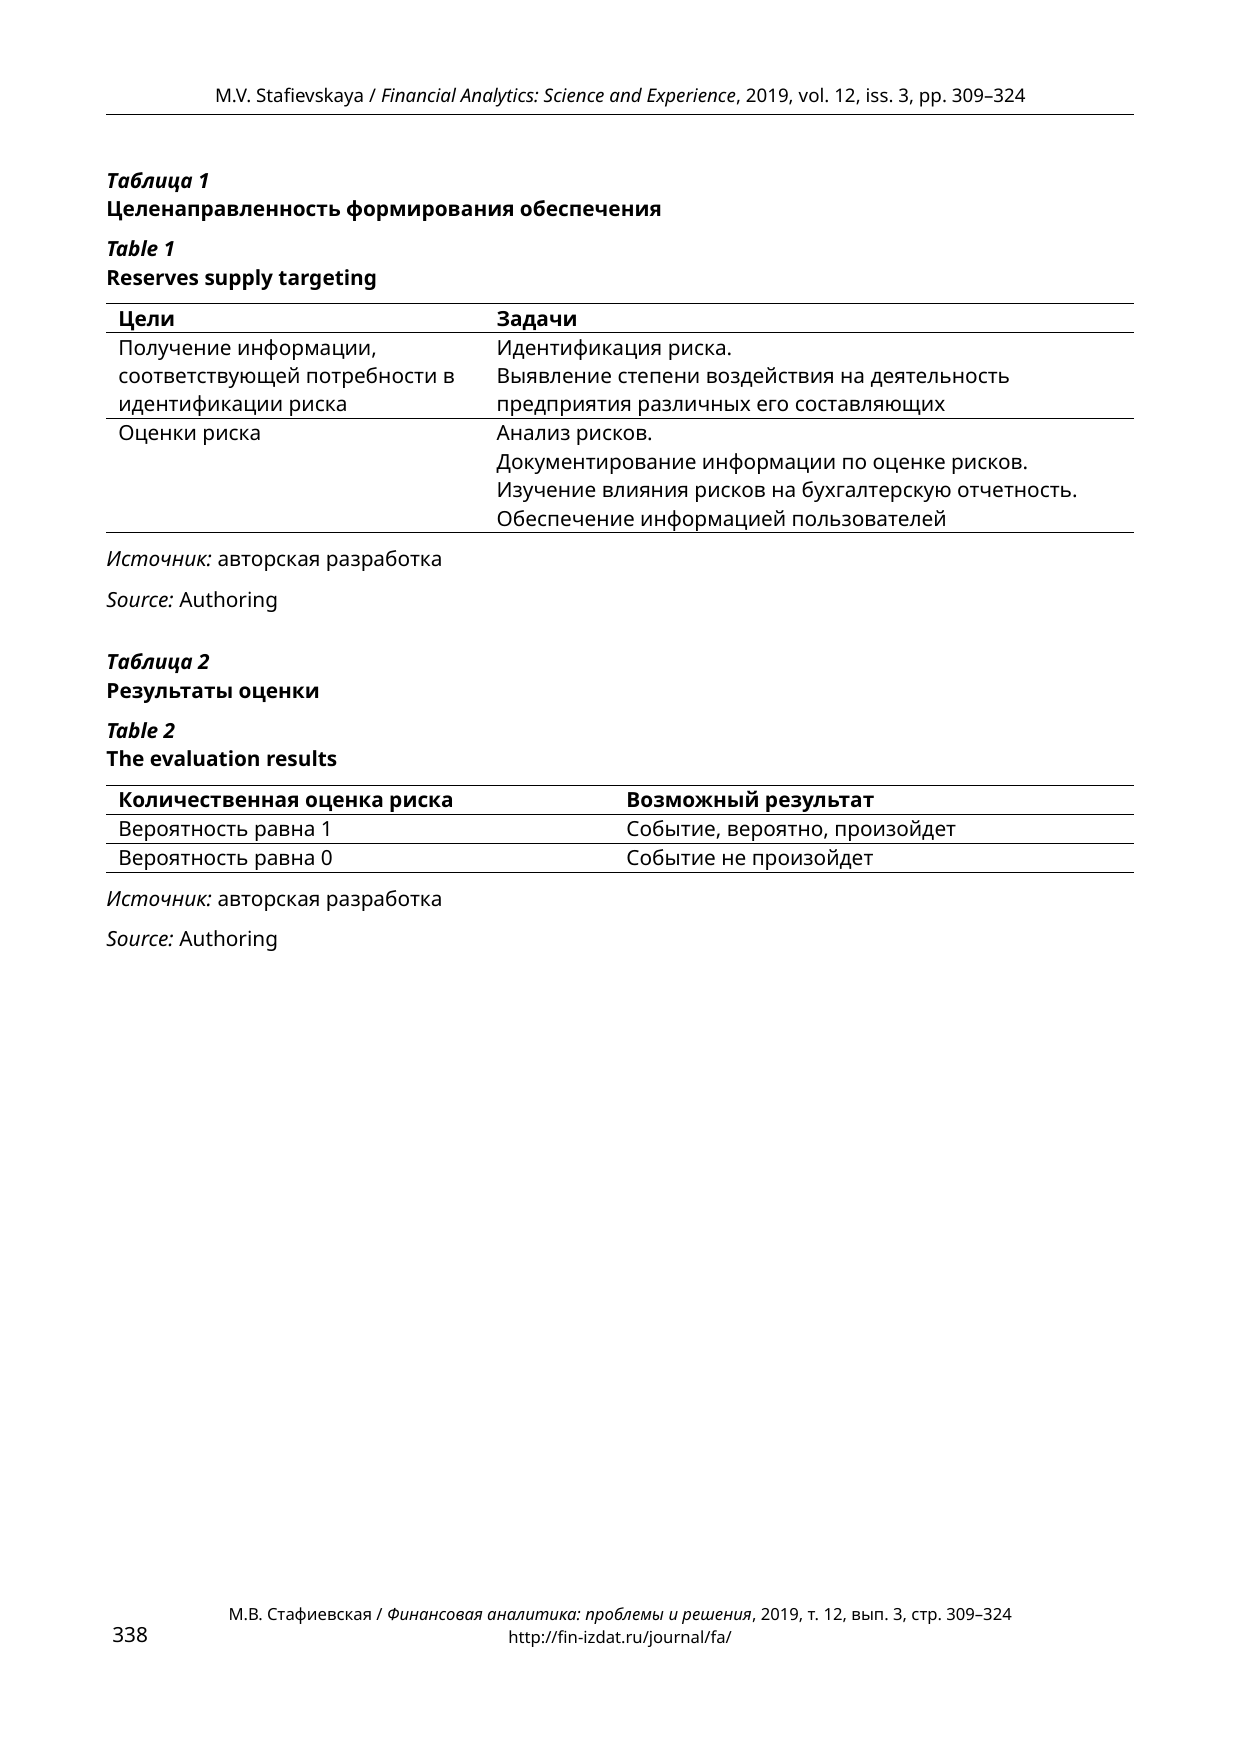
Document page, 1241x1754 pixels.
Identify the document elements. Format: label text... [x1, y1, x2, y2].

text The evaluation results [106, 744, 1134, 773]
table_header Задачи [485, 304, 1134, 332]
text Source: Authoring [106, 585, 1134, 613]
table_cell Событие не произойдет [614, 844, 1134, 871]
table_cell Получение информации, соответствующей потребности в идентификации риска [106, 333, 484, 418]
text Источник: авторская разработка [106, 884, 1134, 912]
text Table 2 [106, 716, 1134, 744]
table_cell Вероятность равна 1 [106, 815, 614, 842]
table_cell Идентификация риска. Выявление степени воздействия на деятельность предприятия различных его составляющих [485, 333, 1134, 418]
text Целенаправленность формирования обеспечения [106, 194, 1134, 223]
table_header Количественная оценка риска [106, 786, 614, 813]
text Источник: авторская разработка [106, 544, 1134, 573]
text Reserves supply targeting [106, 263, 1134, 291]
text Результаты оценки [106, 676, 1134, 704]
text Source: Authoring [106, 924, 1134, 952]
text Таблица 2 [106, 647, 1134, 676]
table_cell Вероятность равна 0 [106, 844, 614, 871]
text Таблица 1 [106, 166, 1134, 194]
table_header Цели [106, 304, 484, 332]
table_cell Оценки риска [106, 419, 484, 532]
text Table 1 [106, 234, 1134, 263]
table_cell Событие, вероятно, произойдет [614, 815, 1134, 842]
table_header Возможный результат [614, 786, 1134, 813]
table_cell Анализ рисков. Документирование информации по оценке рисков. Изучение влияния рисков на бухгалтерскую отчетность. Обеспечение информацией пользователей [485, 419, 1134, 532]
